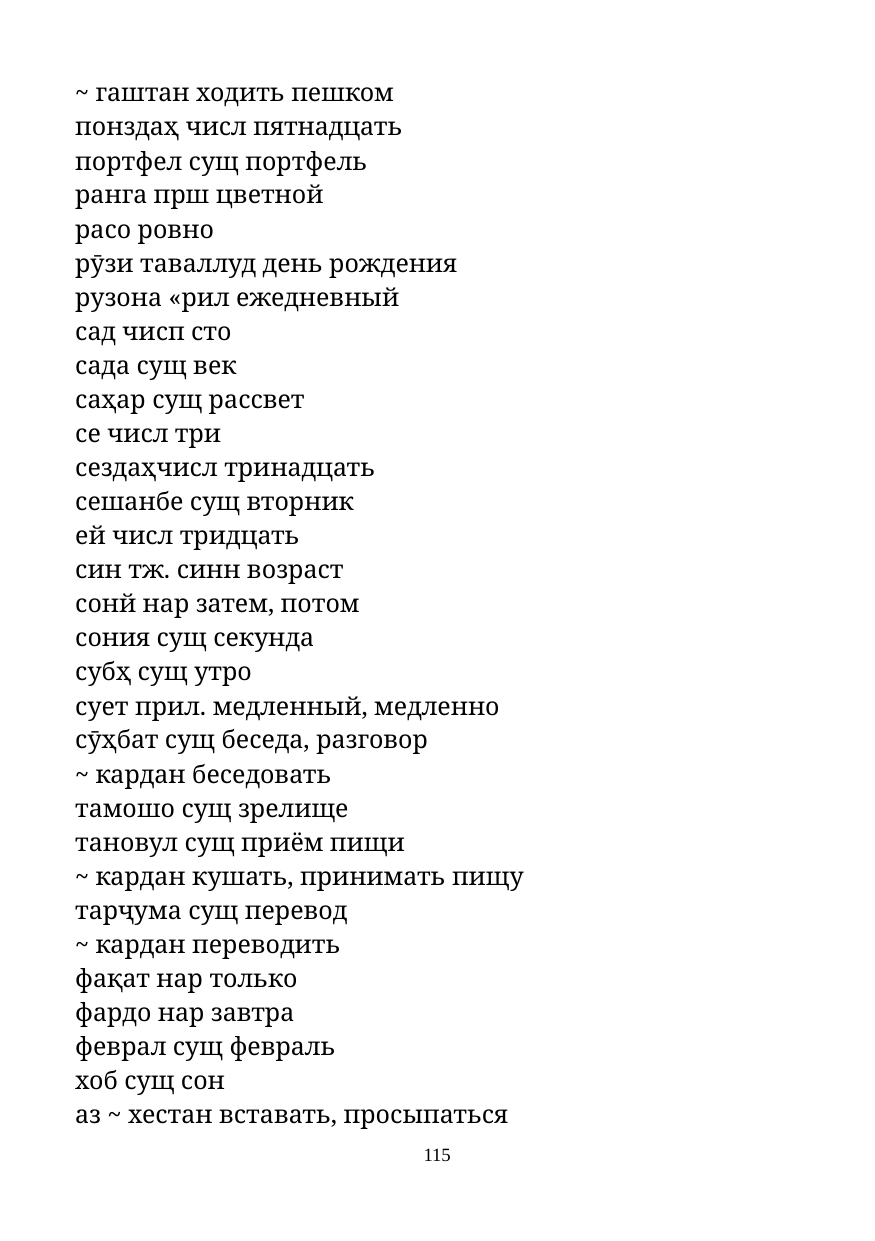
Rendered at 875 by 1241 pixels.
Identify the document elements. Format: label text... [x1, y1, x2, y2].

text сад чисп сто [75, 313, 799, 347]
text се числ три [75, 416, 799, 450]
text син тж. синн возраст [75, 552, 799, 586]
text ~ кардан кушать, принимать пищу [75, 858, 799, 892]
text сездаҳчисл тринадцать [75, 450, 799, 484]
text понздаҳ числ пятнадцать [75, 109, 799, 143]
text сада сущ век [75, 347, 799, 382]
text ей числ тридцать [75, 518, 799, 552]
text сешанбе сущ вторник [75, 484, 799, 518]
text рӯзи таваллуд день рождения [75, 245, 799, 279]
text тановул сущ приём пищи [75, 824, 799, 858]
text сует прил. медленный, медленно [75, 688, 799, 722]
text феврал сущ февраль [75, 1029, 799, 1063]
text тамошо сущ зрелище [75, 790, 799, 824]
text саҳар сущ рассвет [75, 382, 799, 416]
text субҳ сущ утро [75, 654, 799, 688]
text ~ кардан беседовать [75, 756, 799, 790]
text ранга прш цветной [75, 177, 799, 211]
text ~ кардан переводить [75, 927, 799, 961]
text портфел сущ портфель [75, 143, 799, 177]
text сӯҳбат сущ беседа, разговор [75, 722, 799, 756]
text ~ гаштан ходить пешком [75, 75, 799, 109]
text сония сущ секунда [75, 620, 799, 654]
text фардо нар завтра [75, 995, 799, 1029]
text фақат нар только [75, 961, 799, 995]
text аз ~ хестан вставать, просыпаться [75, 1097, 799, 1131]
text рузона «рил ежедневный [75, 279, 799, 313]
text тарҷума сущ перевод [75, 892, 799, 927]
text хоб сущ сон [75, 1063, 799, 1097]
text расо ровно [75, 211, 799, 245]
text сонй нар затем, потом [75, 586, 799, 620]
